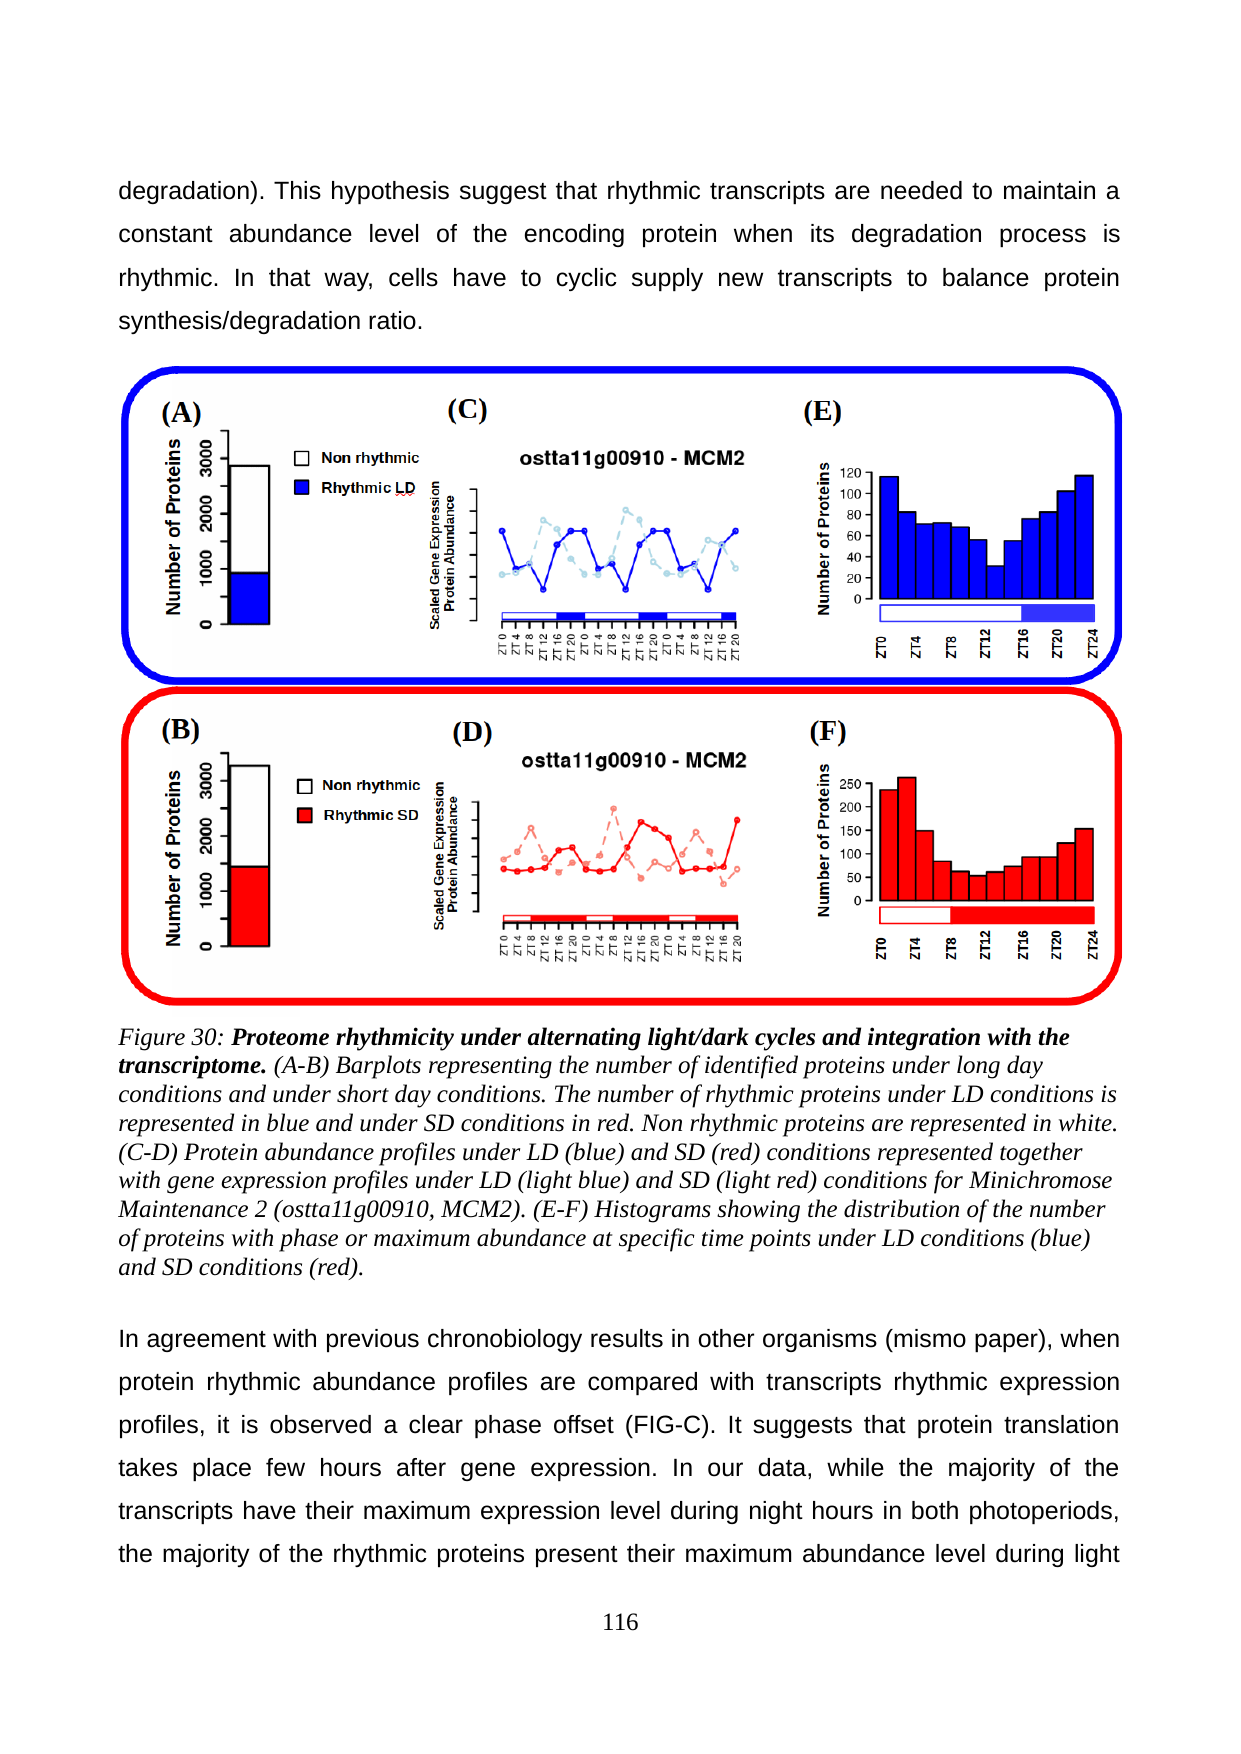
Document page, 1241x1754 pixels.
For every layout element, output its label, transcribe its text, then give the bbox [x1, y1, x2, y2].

text In agreement with previous chronobiology results in other organisms (mismo paper), when protein rhythmic abundance profiles are compared with transcripts rhythmic expression profiles, it is observed a clear phase offset (FIG-C). It suggests that protein translation takes place few hours after gene expression. In our data, while the majority of the transcripts have their maximum expression level during night hours in both photoperiods, the majority of the rhythmic proteins present their maximum abundance level during light [118, 1324, 1122, 1568]
text degradation). This hypothesis suggest that rhythmic transcripts are needed to maintain a constant abundance level of the encoding protein when its degradation process is rhythmic. In that way, cells have to cyclic supply new transcripts to balance protein synthesis/degradation ratio. [118, 176, 1122, 334]
text Figure 30: Proteome rhythmicity under alternating light/dark cycles and integration with the transcriptome. (A-B) Barplots representing the number of identified proteins under long day conditions and under short day conditions. The number of rhythmic proteins under LD conditions is represented in blue and under SD conditions in red. Non rhythmic proteins are represented in white. (C-D) Protein abundance profiles under LD (blue) and SD (red) conditions represented together with gene expression profiles under LD (light blue) and SD (light red) conditions for Minichromose Maintenance 2 (ostta11g00910, MCM2). (E-F) Histograms showing the distribution of the number of proteins with phase or maximum abundance at specific time points under LD conditions (blue) and SD conditions (red). [118, 1022, 1122, 1280]
picture [118, 363, 1123, 1022]
